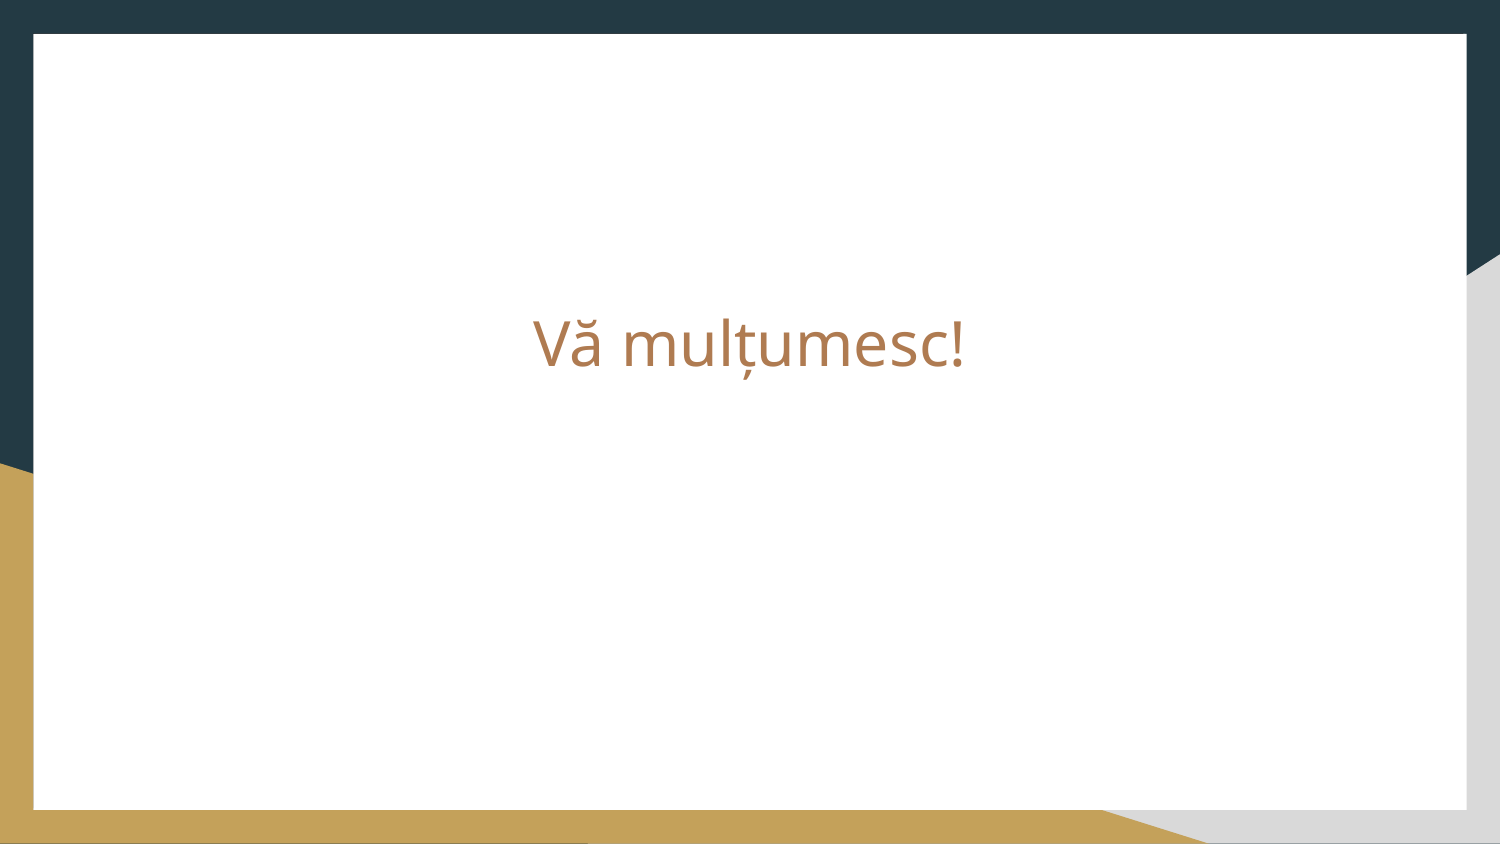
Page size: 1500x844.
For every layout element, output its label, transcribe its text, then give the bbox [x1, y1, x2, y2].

title Vă mulțumesc! [134, 289, 1366, 446]
